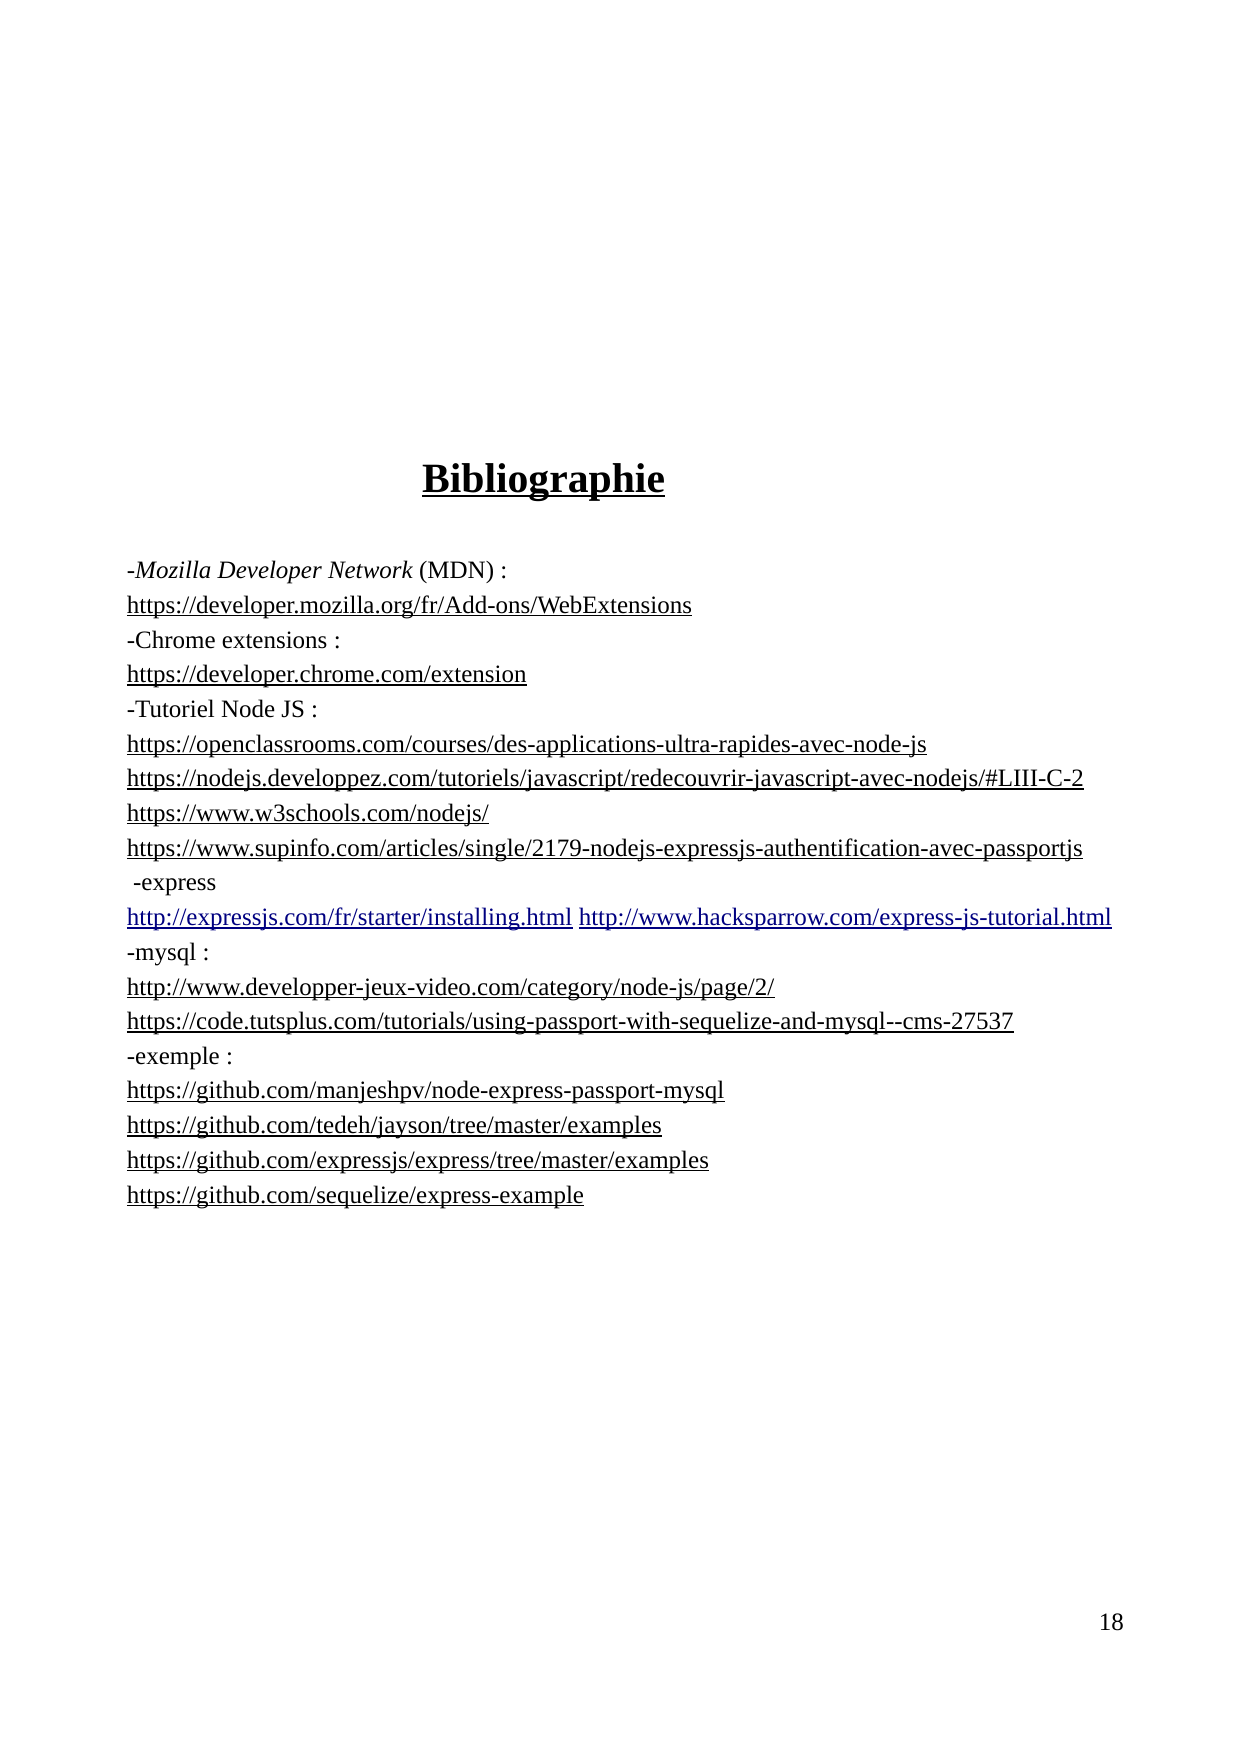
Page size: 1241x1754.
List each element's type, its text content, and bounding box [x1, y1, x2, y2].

text http://expressjs.com/fr/starter/installing.html http://www.hacksparrow.com/express-js-tutorial.html [127, 902, 1123, 931]
text http://www.developper-jeux-video.com/category/node-js/page/2/ [127, 972, 1123, 1000]
text https://github.com/expressjs/express/tree/master/examples [127, 1145, 1123, 1174]
text -Mozilla Developer Network (MDN) : [127, 555, 1123, 584]
subtitle Bibliographie [422, 453, 1123, 501]
text https://nodejs.developpez.com/tutoriels/javascript/redecouvrir-javascript-avec-nodejs/#LIII-C-2 [127, 763, 1123, 792]
text https://github.com/sequelize/express-example [127, 1180, 1123, 1208]
text https://github.com/tedeh/jayson/tree/master/examples [127, 1110, 1123, 1139]
text -exemple : [127, 1041, 1123, 1070]
text https://code.tutsplus.com/tutorials/using-passport-with-sequelize-and-mysql--cms-27537 [127, 1006, 1123, 1035]
text -mysql : [127, 937, 1123, 966]
text https://github.com/manjeshpv/node-express-passport-mysql [127, 1076, 1123, 1104]
text https://openclassrooms.com/courses/des-applications-ultra-rapides-avec-node-js [127, 729, 1123, 757]
text https://developer.chrome.com/extension [127, 659, 1123, 688]
text -express [127, 867, 1123, 896]
text https://developer.mozilla.org/fr/Add-ons/WebExtensions [127, 590, 1123, 619]
text https://www.supinfo.com/articles/single/2179-nodejs-expressjs-authentification-avec-passportjs [127, 833, 1123, 862]
text -Tutoriel Node JS : [127, 694, 1123, 723]
text -Chrome extensions : [127, 625, 1123, 653]
text https://www.w3schools.com/nodejs/ [127, 798, 1123, 827]
